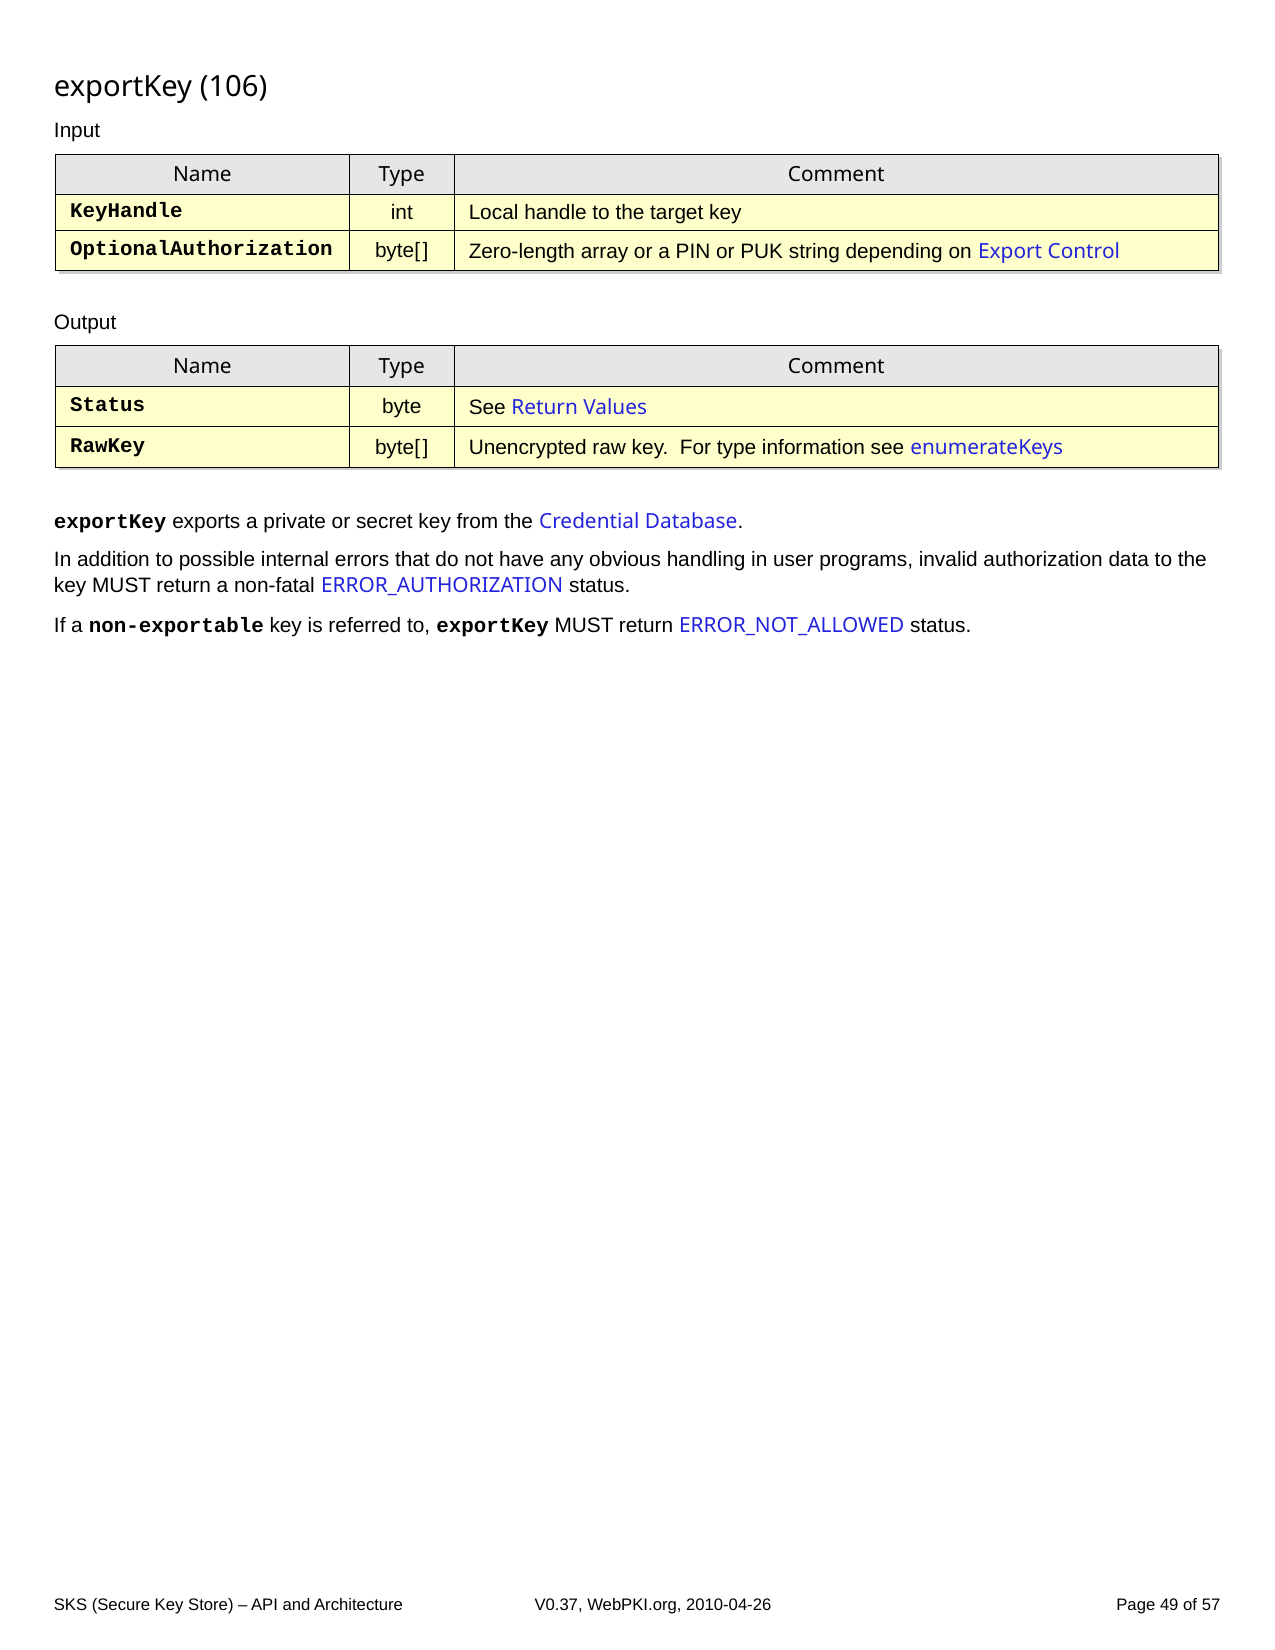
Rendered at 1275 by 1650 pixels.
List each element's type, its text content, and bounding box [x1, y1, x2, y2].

table_header Type [350, 155, 454, 194]
table_cell int [350, 195, 454, 230]
table_cell byte [350, 387, 454, 426]
text If a non-exportable key is referred to, exportKey MUST return ERROR_NOT_ALLOWED status. [54, 611, 1221, 639]
table_cell See Return Values [455, 387, 1218, 426]
table_cell byte⁮[ ] [350, 427, 454, 467]
table_cell Status [56, 387, 349, 426]
text In addition to possible internal errors that do not have any obvious handling in user programs, invalid authorization data to the key MUST return a non-fatal ERROR_AUTHORIZATION status. [54, 546, 1221, 599]
table_cell KeyHandle [56, 195, 349, 230]
table_header Name [56, 346, 349, 386]
subtitle exportKey (106) [54, 66, 1221, 105]
table_cell Unencrypted raw key. For type information see enumerateKeys [455, 427, 1218, 467]
table_header Comment [455, 155, 1218, 194]
table_header Comment [455, 346, 1218, 386]
text Input [54, 118, 1221, 142]
text exportKey exports a private or secret key from the Credential Database. [54, 506, 1221, 534]
text Output [54, 310, 1221, 334]
table_cell byte⁮[ ] [350, 231, 454, 270]
table_cell Local handle to the target key [455, 195, 1218, 230]
table_cell OptionalAuthorization [56, 231, 349, 270]
table_header Name [56, 155, 349, 194]
table_header Type [350, 346, 454, 386]
table_cell Zero-length array or a PIN or PUK string depending on Export Control [455, 231, 1218, 270]
table_cell RawKey [56, 427, 349, 467]
